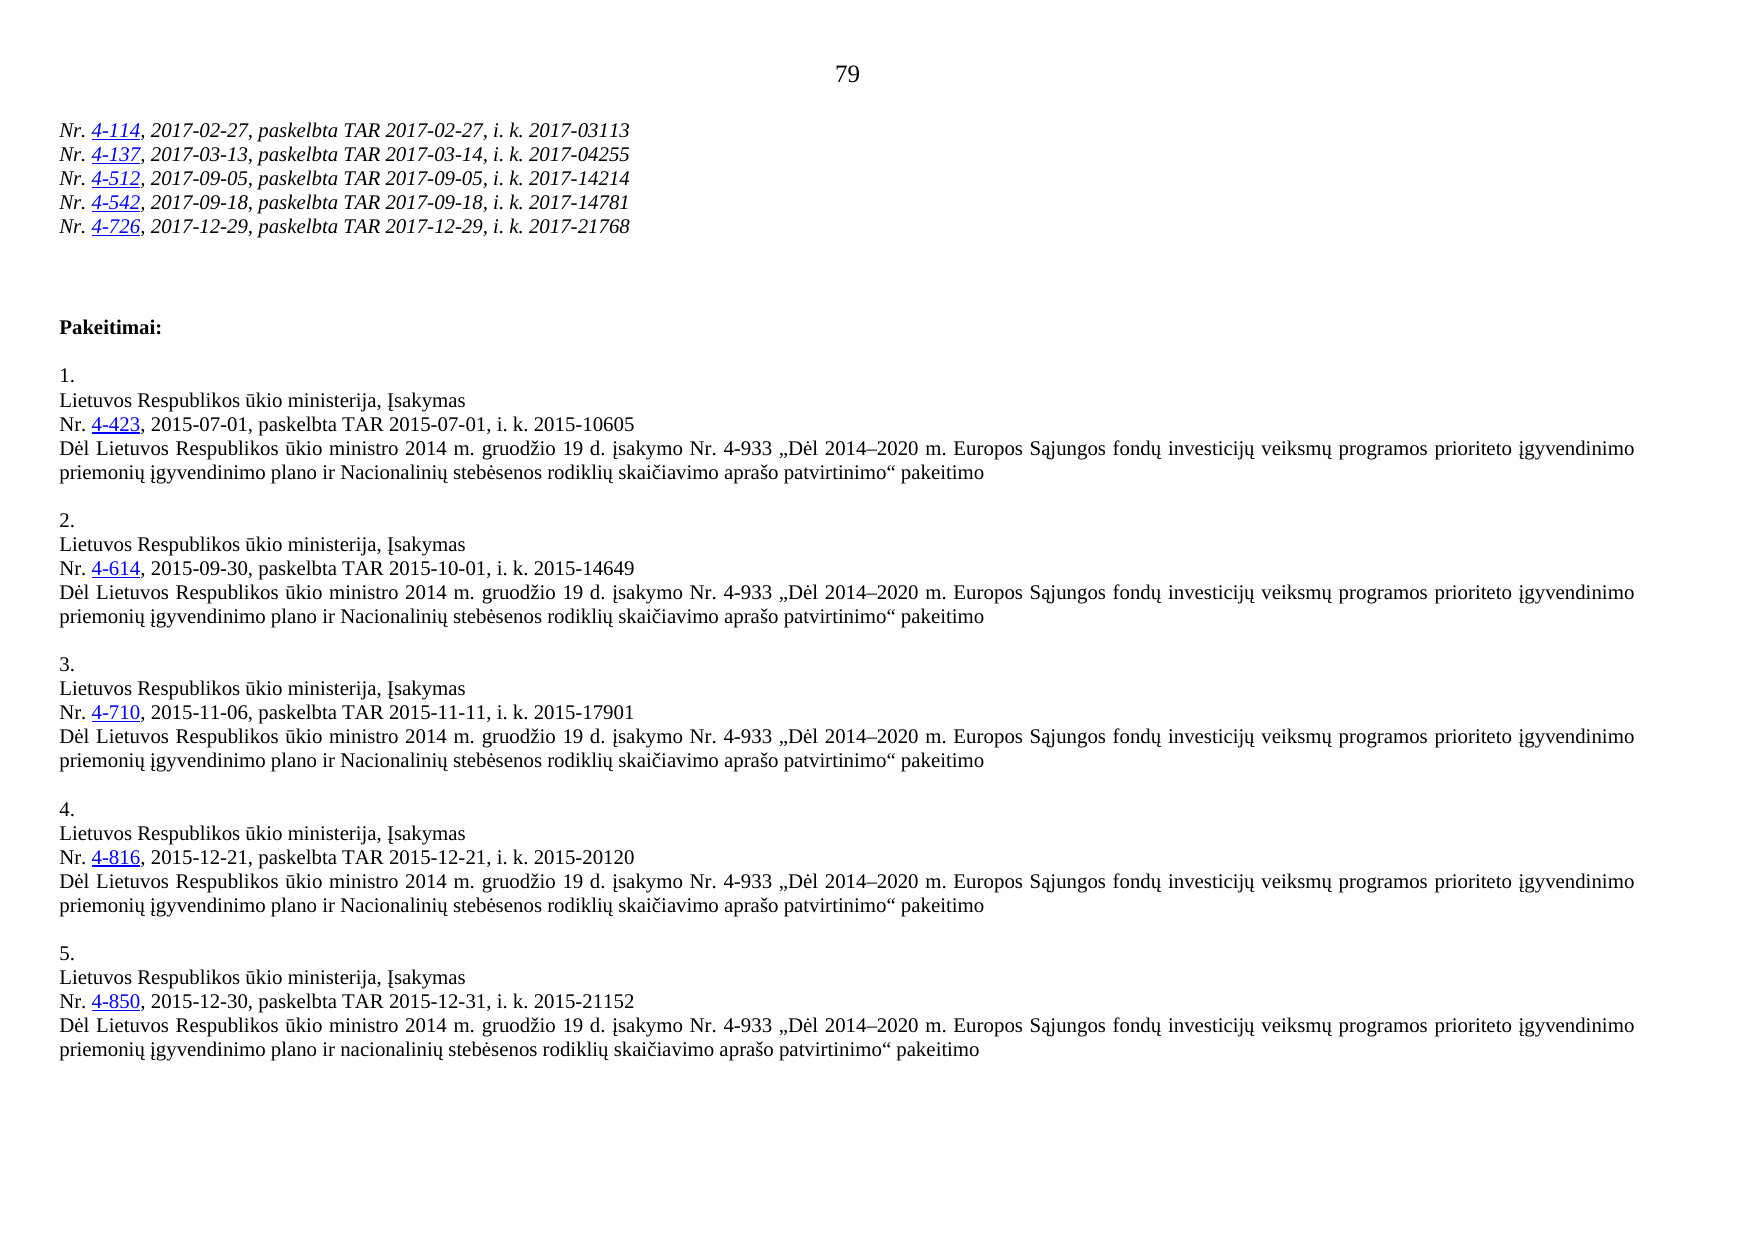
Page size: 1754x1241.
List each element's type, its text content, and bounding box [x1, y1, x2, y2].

text Lietuvos Respublikos ūkio ministerija, Įsakymas [59, 532, 1636, 556]
text Nr. 4-423, 2015-07-01, paskelbta TAR 2015-07-01, i. k. 2015-10605 [59, 412, 1636, 436]
text Dėl Lietuvos Respublikos ūkio ministro 2014 m. gruodžio 19 d. įsakymo Nr. 4-933 „Dėl 2014–2020 m. Europos Sąjungos fondų investicijų veiksmų programos prioriteto įgyvendinimo priemonių įgyvendinimo plano ir Nacionalinių stebėsenos rodiklių skaičiavimo aprašo patvirtinimo“ pakeitimo [59, 580, 1636, 628]
text Lietuvos Respublikos ūkio ministerija, Įsakymas [59, 821, 1636, 845]
text Dėl Lietuvos Respublikos ūkio ministro 2014 m. gruodžio 19 d. įsakymo Nr. 4-933 „Dėl 2014–2020 m. Europos Sąjungos fondų investicijų veiksmų programos prioriteto įgyvendinimo priemonių įgyvendinimo plano ir nacionalinių stebėsenos rodiklių skaičiavimo aprašo patvirtinimo“ pakeitimo [59, 1013, 1636, 1061]
text Lietuvos Respublikos ūkio ministerija, Įsakymas [59, 387, 1636, 412]
text Lietuvos Respublikos ūkio ministerija, Įsakymas [59, 676, 1636, 700]
text 3. [59, 652, 1636, 676]
text 4. [59, 797, 1636, 821]
text Nr. 4-614, 2015-09-30, paskelbta TAR 2015-10-01, i. k. 2015-14649 [59, 556, 1636, 580]
text Dėl Lietuvos Respublikos ūkio ministro 2014 m. gruodžio 19 d. įsakymo Nr. 4-933 „Dėl 2014–2020 m. Europos Sąjungos fondų investicijų veiksmų programos prioriteto įgyvendinimo priemonių įgyvendinimo plano ir Nacionalinių stebėsenos rodiklių skaičiavimo aprašo patvirtinimo“ pakeitimo [59, 869, 1636, 917]
text Nr. 4-137, 2017-03-13, paskelbta TAR 2017-03-14, i. k. 2017-04255 [59, 142, 1636, 166]
text Dėl Lietuvos Respublikos ūkio ministro 2014 m. gruodžio 19 d. įsakymo Nr. 4-933 „Dėl 2014–2020 m. Europos Sąjungos fondų investicijų veiksmų programos prioriteto įgyvendinimo priemonių įgyvendinimo plano ir Nacionalinių stebėsenos rodiklių skaičiavimo aprašo patvirtinimo“ pakeitimo [59, 724, 1636, 772]
text Nr. 4-710, 2015-11-06, paskelbta TAR 2015-11-11, i. k. 2015-17901 [59, 700, 1636, 724]
text Nr. 4-816, 2015-12-21, paskelbta TAR 2015-12-21, i. k. 2015-20120 [59, 845, 1636, 869]
text Dėl Lietuvos Respublikos ūkio ministro 2014 m. gruodžio 19 d. įsakymo Nr. 4-933 „Dėl 2014–2020 m. Europos Sąjungos fondų investicijų veiksmų programos prioriteto įgyvendinimo priemonių įgyvendinimo plano ir Nacionalinių stebėsenos rodiklių skaičiavimo aprašo patvirtinimo“ pakeitimo [59, 436, 1636, 484]
text 2. [59, 508, 1636, 532]
text Nr. 4-850, 2015-12-30, paskelbta TAR 2015-12-31, i. k. 2015-21152 [59, 989, 1636, 1013]
text Nr. 4-542, 2017-09-18, paskelbta TAR 2017-09-18, i. k. 2017-14781 [59, 190, 1636, 214]
text Lietuvos Respublikos ūkio ministerija, Įsakymas [59, 965, 1636, 989]
text 1. [59, 363, 1636, 387]
text Nr. 4-726, 2017-12-29, paskelbta TAR 2017-12-29, i. k. 2017-21768 [59, 214, 1636, 238]
text Nr. 4-114, 2017-02-27, paskelbta TAR 2017-02-27, i. k. 2017-03113 [59, 118, 1636, 142]
text Pakeitimai: [59, 315, 1636, 339]
text Nr. 4-512, 2017-09-05, paskelbta TAR 2017-09-05, i. k. 2017-14214 [59, 166, 1636, 190]
text 5. [59, 941, 1636, 965]
